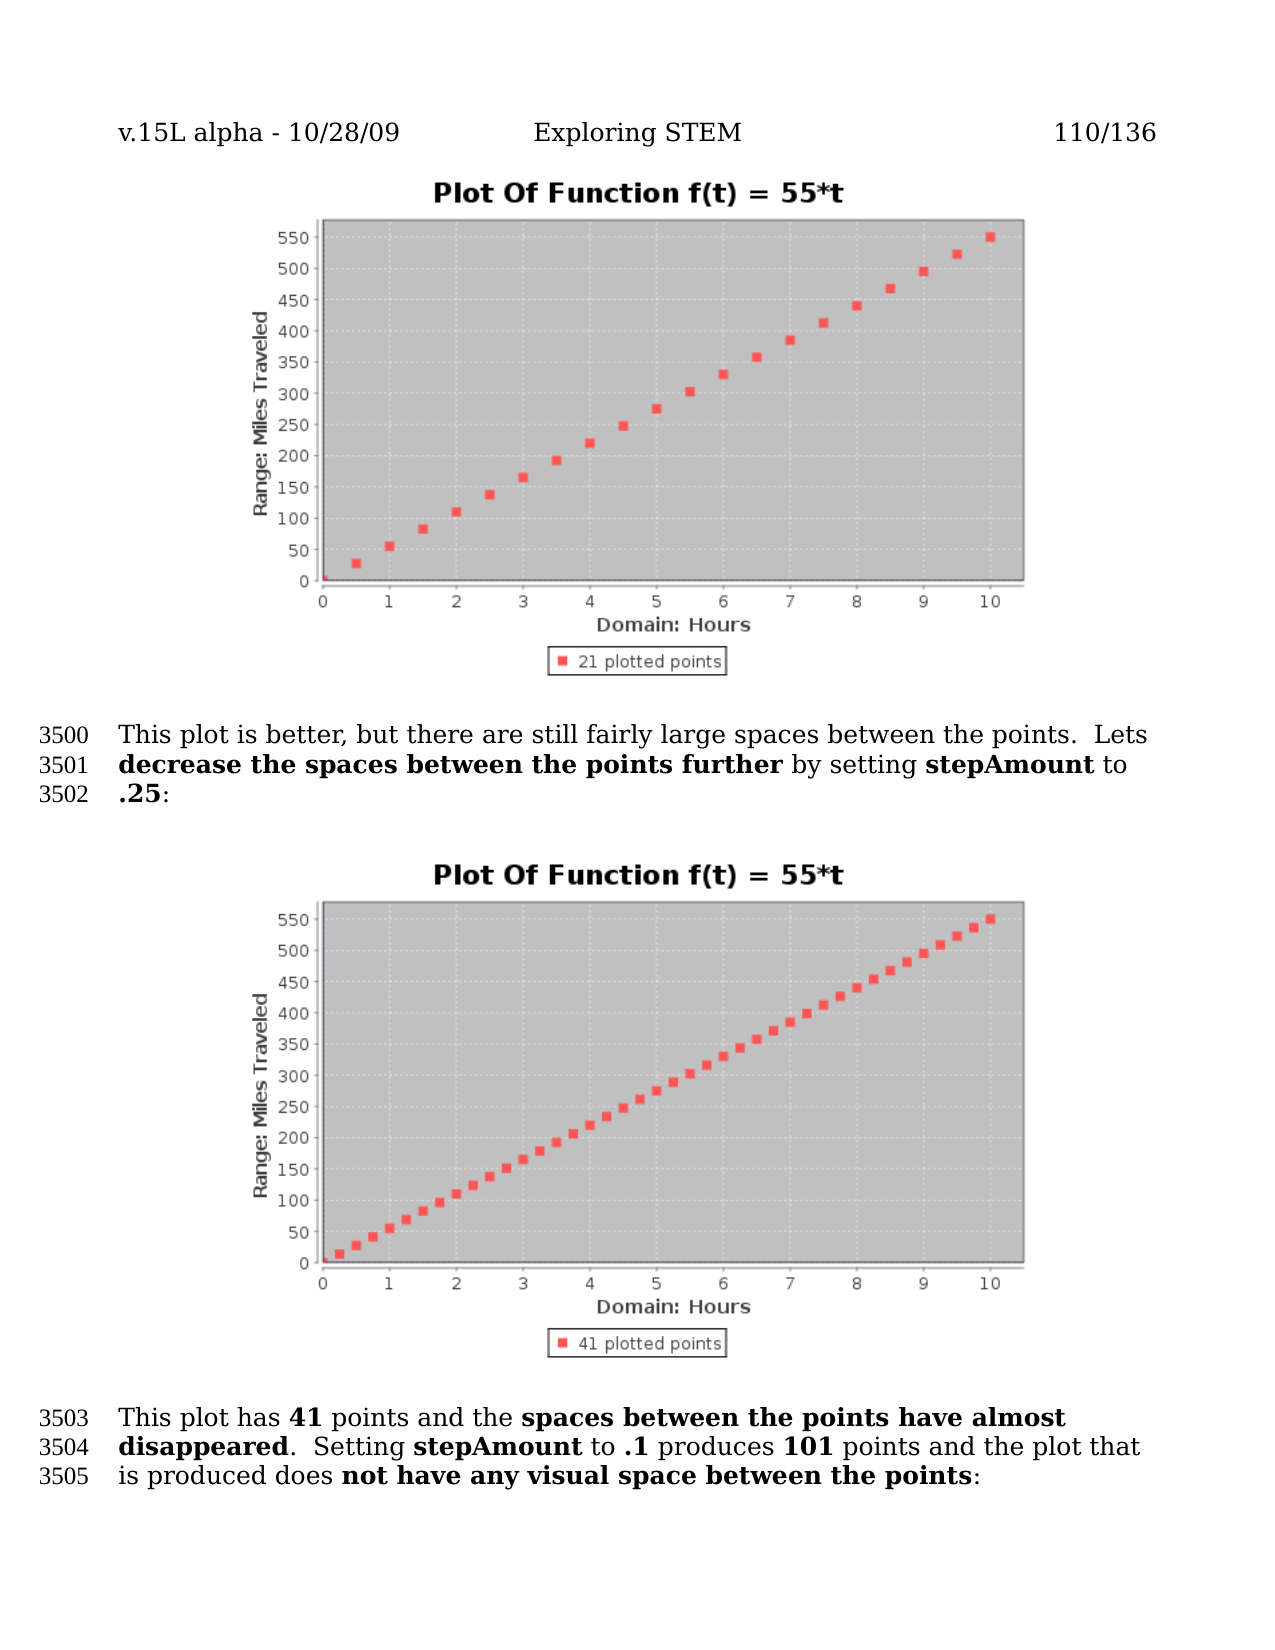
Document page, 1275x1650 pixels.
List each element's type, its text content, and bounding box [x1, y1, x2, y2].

text This plot is better, but there are still fairly large spaces between the points. Lets decrease the spaces between the points further by setting stepAmount to .25: [118, 721, 1157, 808]
picture [235, 858, 1040, 1359]
text This plot has 41 points and the spaces between the points have almost disappeared. Setting stepAmount to .1 produces 101 points and the plot that is produced does not have any visual space between the points: [118, 1403, 1157, 1491]
picture [235, 176, 1040, 677]
